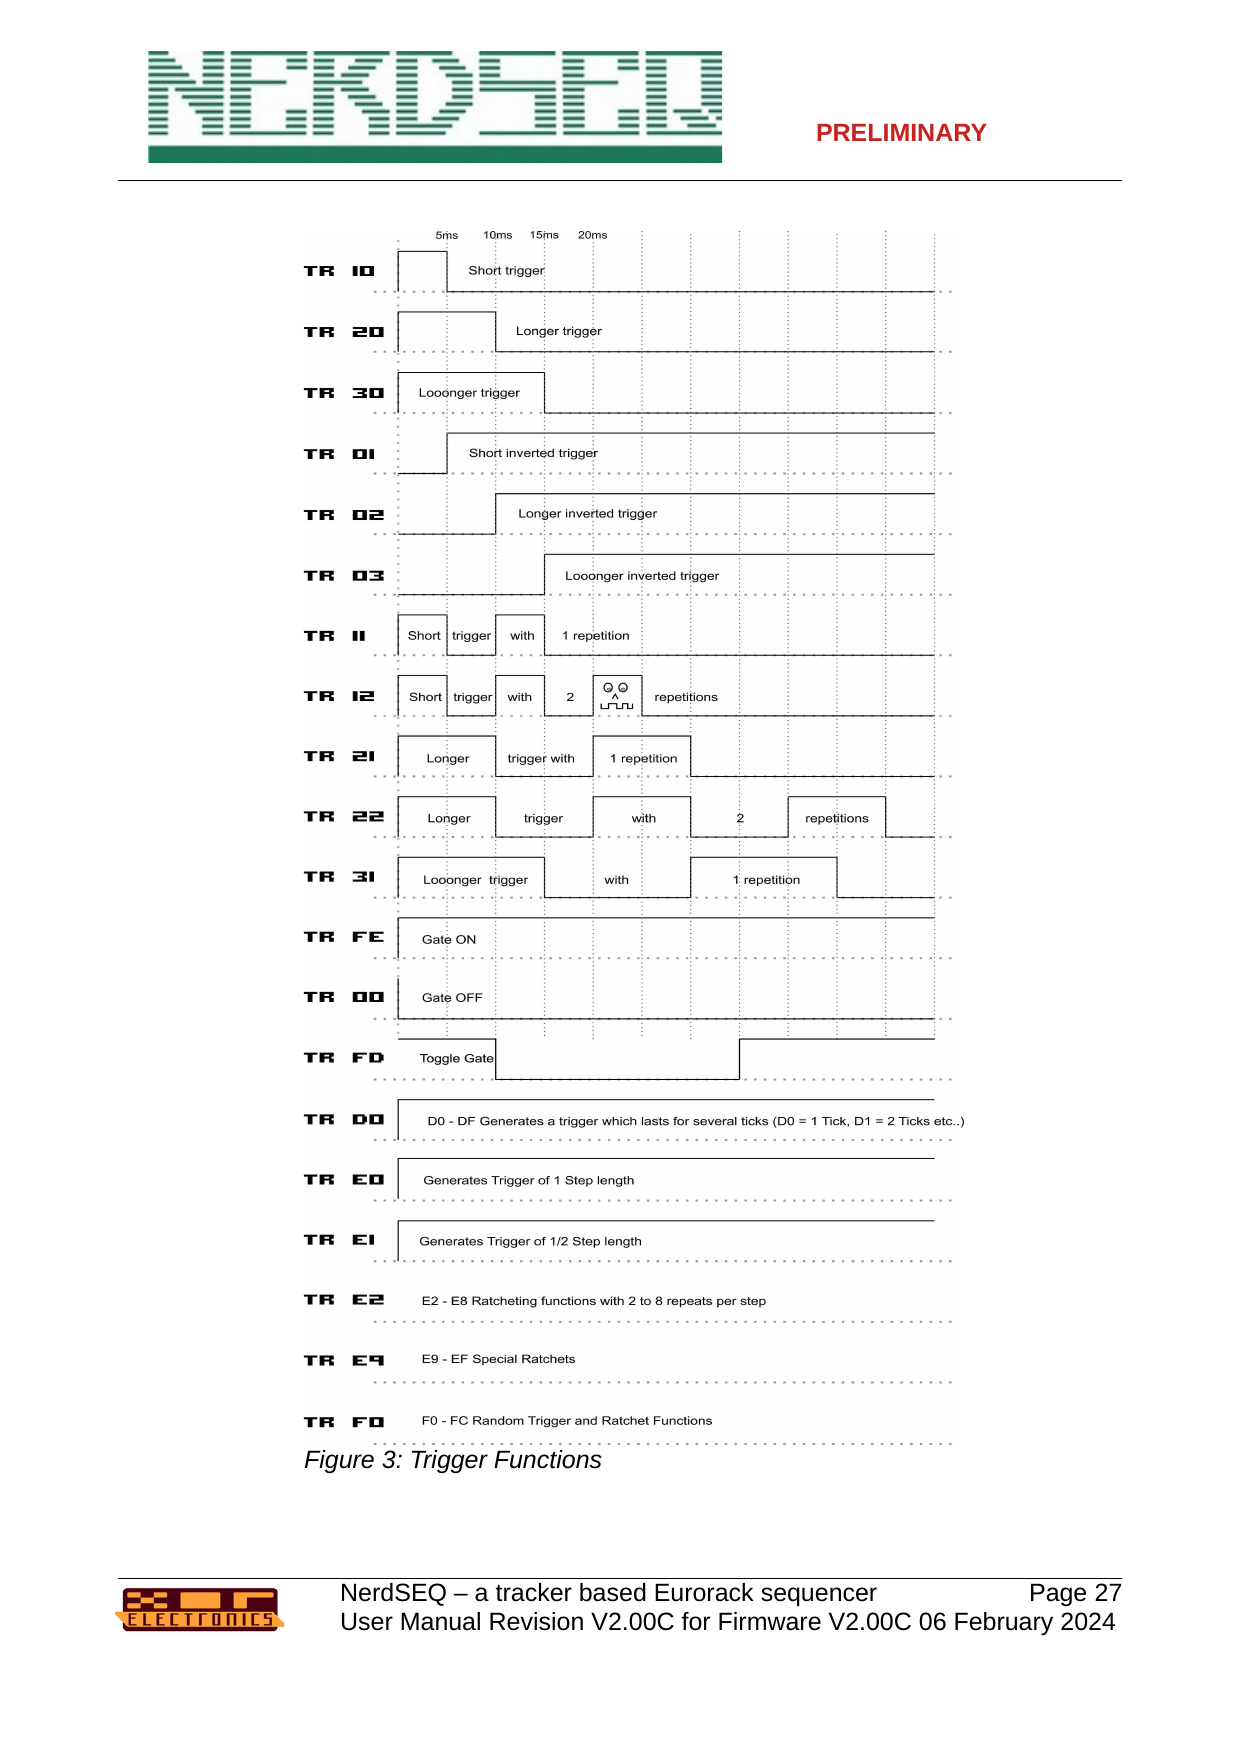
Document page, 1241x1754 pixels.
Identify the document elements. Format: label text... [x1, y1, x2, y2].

picture [148, 51, 723, 163]
text Figure 3: Trigger Functions [304, 1445, 964, 1473]
picture [303, 231, 964, 1445]
text [304, 208, 964, 231]
picture [115, 1584, 285, 1634]
